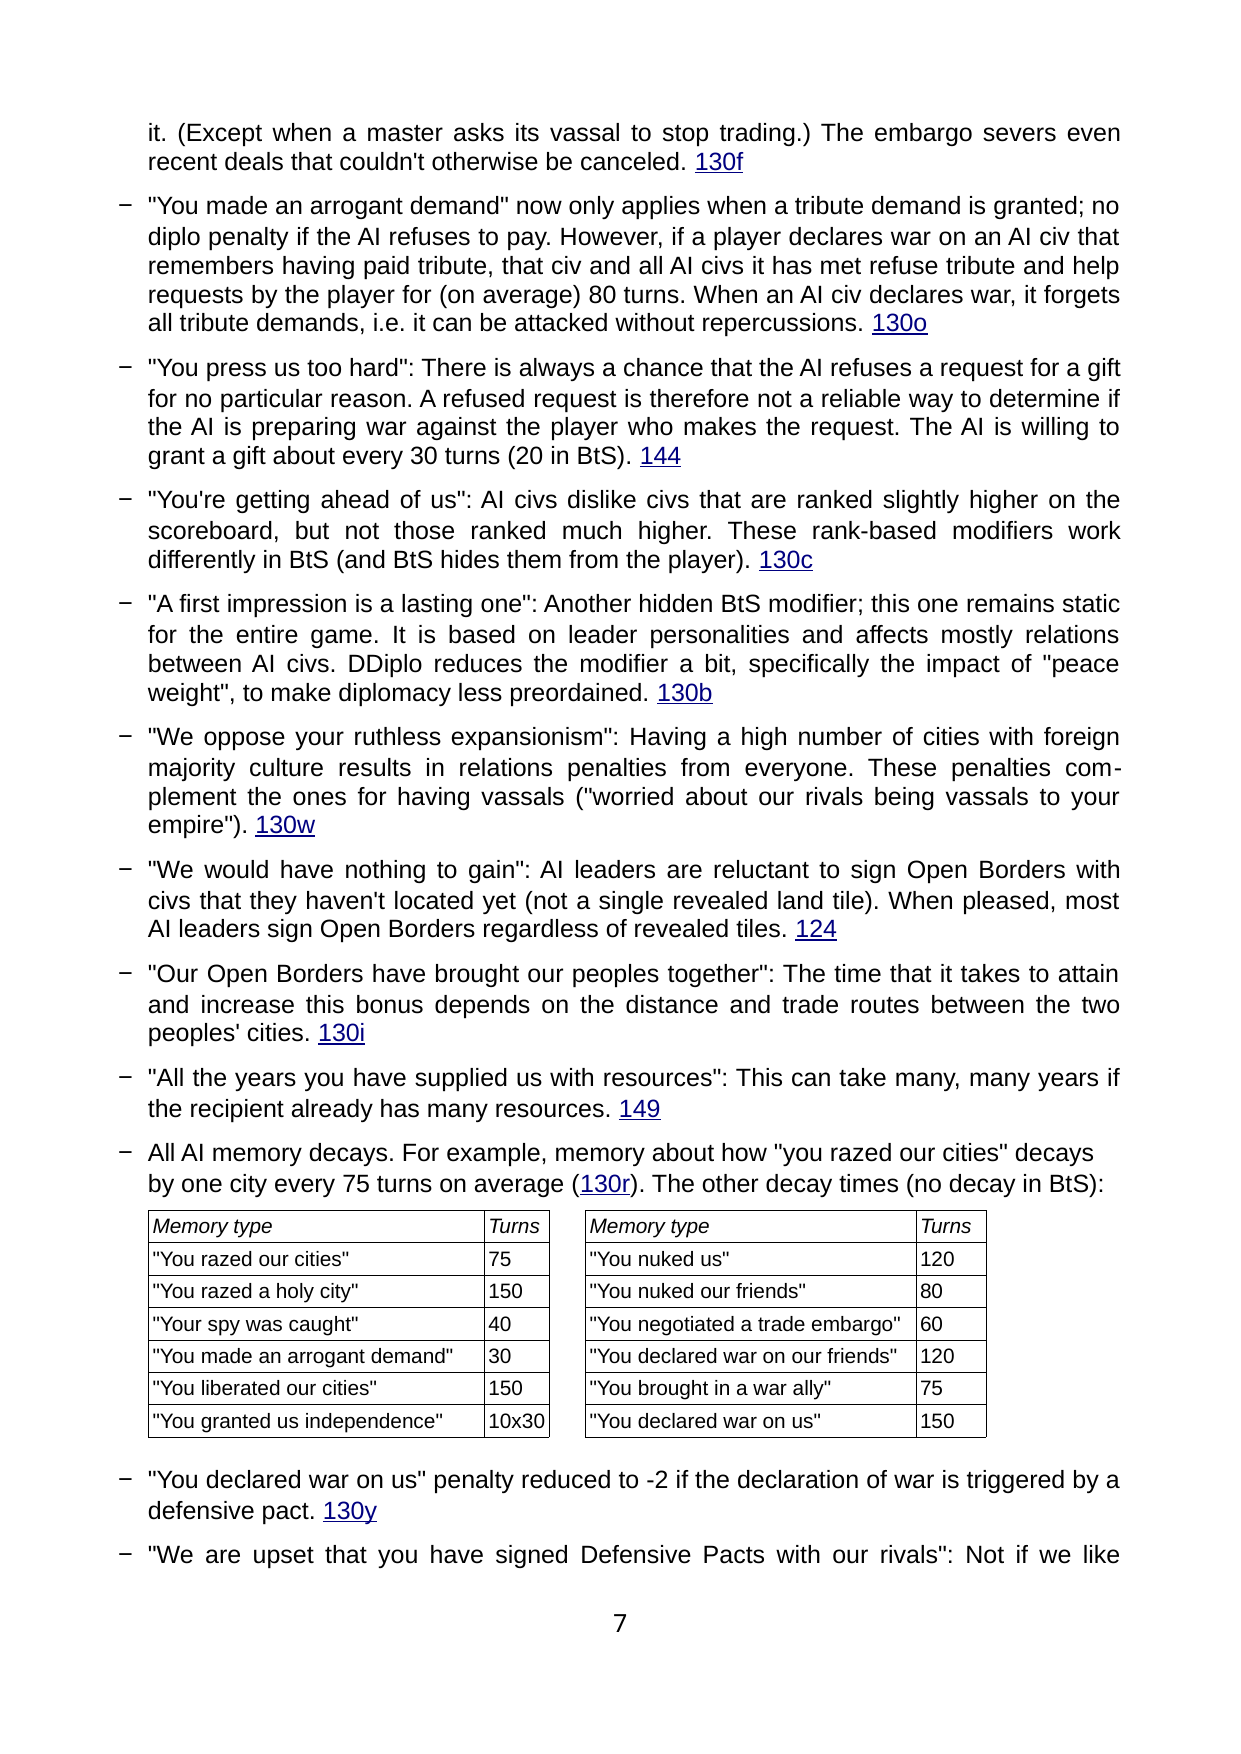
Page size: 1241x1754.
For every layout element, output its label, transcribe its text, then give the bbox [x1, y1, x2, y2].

table_cell 80 [917, 1276, 986, 1307]
table_cell "You negotiated a trade embargo" [586, 1308, 916, 1339]
list "You're getting ahead of us": AI civs dislike civs that are ranked slightly higher on the scoreboard, but not those ranked much higher. These rank-based modifiers work differently in BtS (and BtS hides them from the player). 130c [118, 482, 1122, 574]
table_cell 75 [917, 1373, 986, 1404]
table_cell "You brought in a war ally" [586, 1373, 916, 1404]
table_header Memory type [586, 1211, 916, 1242]
table_cell 150 [485, 1276, 549, 1307]
table_cell 150 [917, 1405, 986, 1437]
table_cell "You nuked us" [586, 1243, 916, 1275]
table_cell [118, 1404, 148, 1437]
list "Our Open Borders have brought our peoples together": The time that it takes to attain and increase this bonus depends on the distance and trade routes between the two peoples' cities. 130i [118, 956, 1122, 1047]
table_cell [118, 1242, 148, 1275]
table_cell 10x30 [485, 1405, 549, 1437]
table_cell "You granted us independence" [149, 1405, 484, 1437]
list "A first impression is a lasting one": Another hidden BtS modifier; this one remains static for the entire game. It is based on leader personalities and affects mostly relations between AI civs. DDiplo reduces the modifier a bit, specifically the impact of "peace weight", to make diplomacy less preordained. 130b [118, 586, 1122, 706]
table_cell [550, 1340, 585, 1372]
table_cell 40 [485, 1308, 549, 1339]
list it. (Except when a master asks its vassal to stop trading.) The embargo severs even recent deals that couldn't otherwise be canceled. 130f [118, 118, 1122, 176]
table_cell "You razed our cities" [149, 1243, 484, 1275]
table_cell 120 [917, 1341, 986, 1372]
list All AI memory decays. For example, memory about how "you razed our cities" decays by one city every 75 turns on average (130r). The other decay times (no decay in BtS): [118, 1135, 1122, 1197]
list "You press us too hard": There is always a chance that the AI refuses a request for a gift for no particular reason. A refused request is therefore not a reliable way to determine if the AI is preparing war against the player who makes the request. The AI is willing to grant a gift about every 30 turns (20 in BtS). 144 [118, 349, 1122, 470]
table_cell [118, 1275, 148, 1307]
list "You made an arrogant demand" now only applies when a tribute demand is granted; no diplo penalty if the AI refuses to pay. However, if a player declares war on an AI civ that remembers having paid tribute, that civ and all AI civs it has met refuse tribute and help requests by the player for (on average) 80 turns. When an AI civ declares war, it forgets all tribute demands, i.e. it can be attacked without repercussions. 130o [118, 188, 1122, 337]
table_cell 120 [917, 1243, 986, 1275]
table_cell [550, 1307, 585, 1339]
table_cell 60 [917, 1308, 986, 1339]
table_cell [550, 1242, 585, 1275]
table_cell [550, 1404, 585, 1437]
list "You declared war on us" penalty reduced to -2 if the declaration of war is triggered by a defensive pact. 130y [118, 1462, 1122, 1524]
table_header Turns [917, 1211, 986, 1242]
table_cell [118, 1307, 148, 1339]
table_header [118, 1210, 148, 1242]
table_cell "You nuked our friends" [586, 1276, 916, 1307]
list "We are upset that you have signed Defensive Pacts with our rivals": Not if we like [118, 1537, 1122, 1571]
table_cell [118, 1340, 148, 1372]
table_cell 75 [485, 1243, 549, 1275]
list "All the years you have supplied us with resources": This can take many, many years if the recipient already has many resources. 149 [118, 1059, 1122, 1122]
table_cell [550, 1275, 585, 1307]
table_header Turns [485, 1211, 549, 1242]
table_cell "You razed a holy city" [149, 1276, 484, 1307]
table_cell "Your spy was caught" [149, 1308, 484, 1339]
table_cell [550, 1372, 585, 1404]
table_header Memory type [149, 1211, 484, 1242]
list "We would have nothing to gain": AI leaders are reluctant to sign Open Borders with civs that they haven't located yet (not a single revealed land tile). When pleased, most AI leaders sign Open Borders regardless of revealed tiles. 124 [118, 852, 1122, 943]
table_cell "You made an arrogant demand" [149, 1341, 484, 1372]
table_cell "You liberated our cities" [149, 1373, 484, 1404]
table_header [550, 1210, 585, 1242]
list "We oppose your ruthless expansionism": Having a high number of cities with foreign majority culture results in relations penalties from everyone. These penalties com­plement the ones for having vassals ("worried about our rivals being vassals to your empire"). 130w [118, 719, 1122, 839]
table_cell 30 [485, 1341, 549, 1372]
table_cell "You declared war on our friends" [586, 1341, 916, 1372]
table_cell "You declared war on us" [586, 1405, 916, 1437]
table_cell 150 [485, 1373, 549, 1404]
table_cell [118, 1372, 148, 1404]
